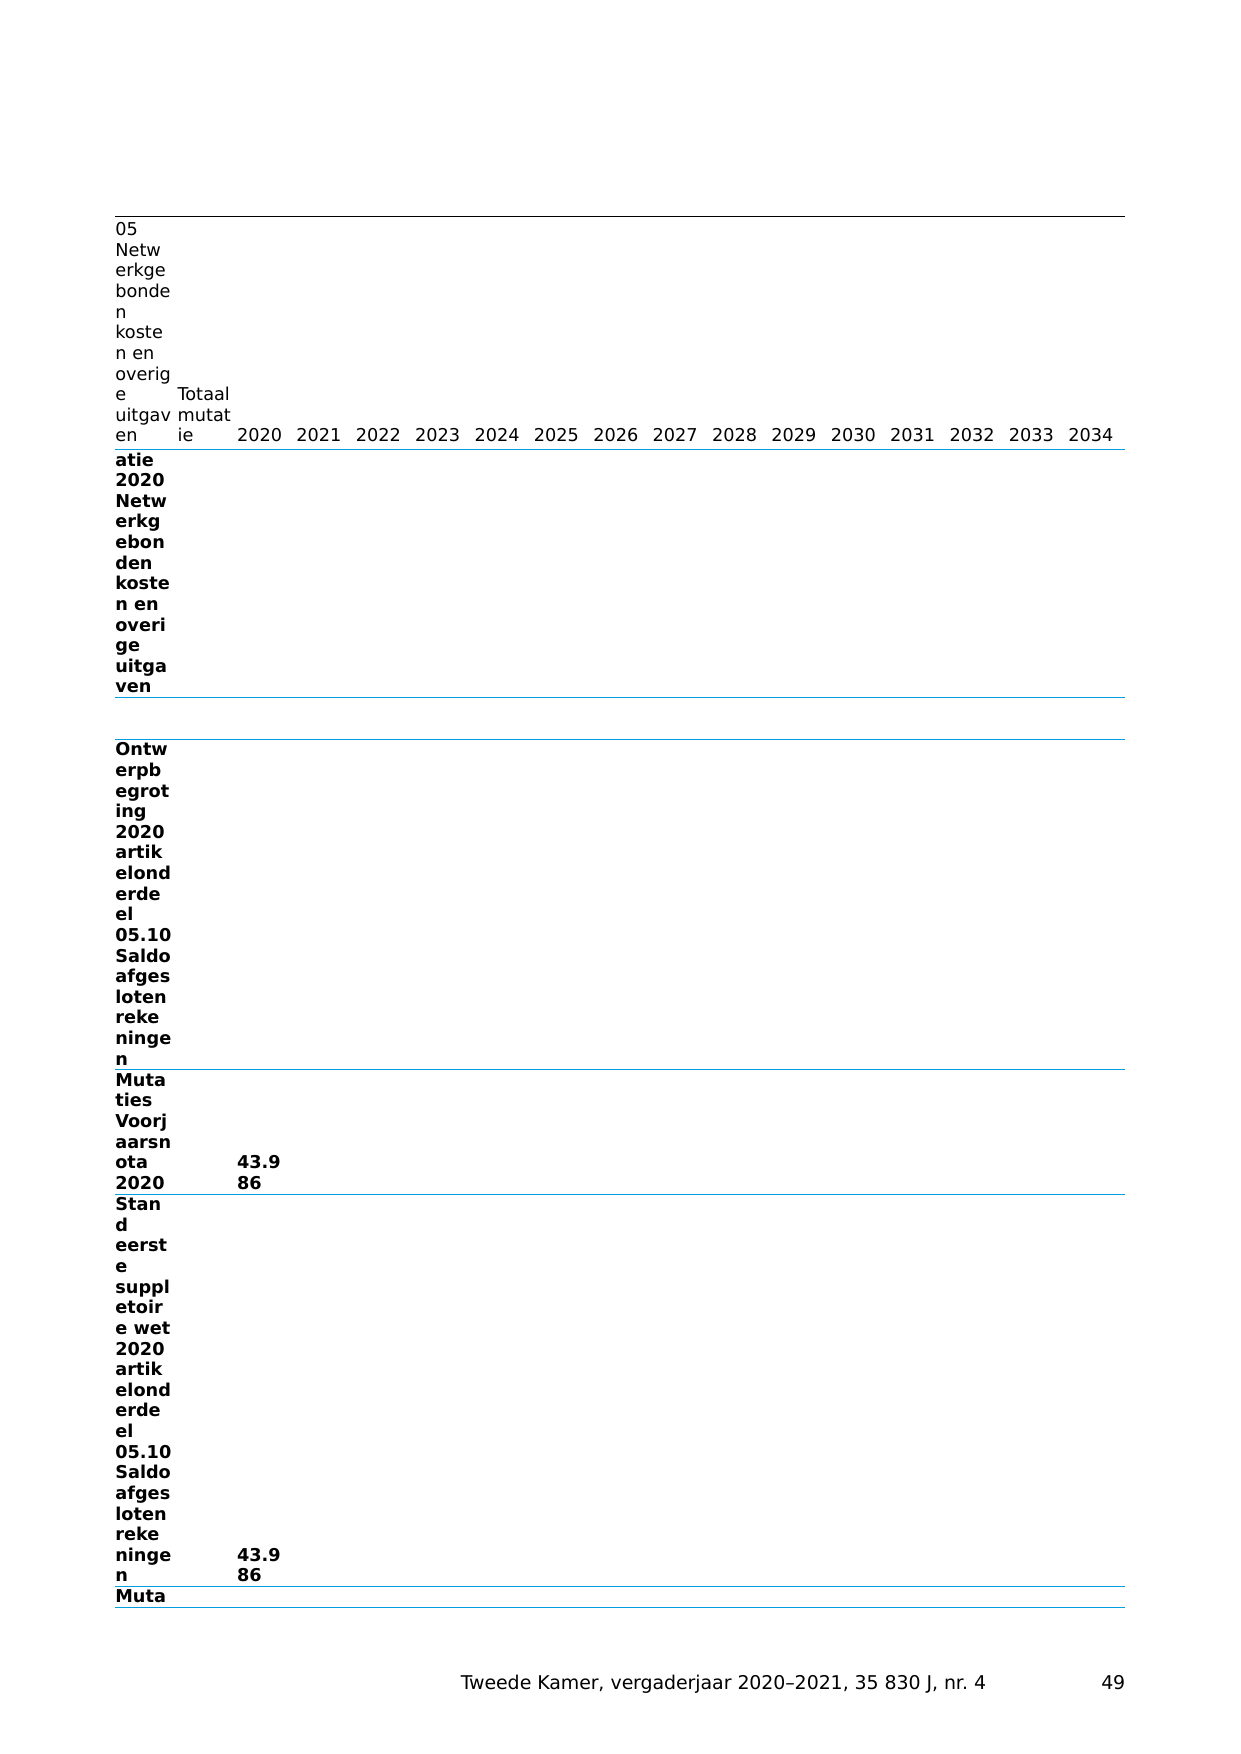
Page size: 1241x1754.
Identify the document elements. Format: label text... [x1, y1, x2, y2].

table_cell [1065, 1587, 1125, 1607]
table_cell [650, 718, 709, 739]
table_cell [650, 1195, 709, 1586]
table_cell [828, 450, 887, 697]
table_cell [175, 450, 234, 697]
table_cell [828, 1587, 887, 1607]
table_header Tabel 5 [115, 191, 1125, 216]
table_cell [709, 1195, 768, 1586]
table_cell 43.986 [234, 1070, 293, 1193]
table_cell [531, 450, 590, 697]
table_cell [293, 450, 353, 697]
table_cell [828, 718, 887, 739]
table_cell [471, 718, 531, 739]
table_cell 2028 [709, 217, 768, 449]
table_cell [887, 740, 946, 1069]
table_cell Mutaties Voorjaarsnota 2020 [115, 1070, 174, 1193]
table_cell [709, 740, 768, 1069]
table_cell [590, 698, 649, 718]
table_cell [946, 1195, 1006, 1586]
table_cell [887, 1195, 946, 1586]
table_cell [353, 1070, 412, 1193]
table_cell [471, 450, 531, 697]
table_cell [650, 1587, 709, 1607]
table_cell atie 2020 Netwerkgebonden kosten en overige uitgaven [115, 450, 174, 697]
table_cell 2024 [471, 217, 531, 449]
table_cell [1006, 1587, 1065, 1607]
table_cell [353, 1195, 412, 1586]
table_cell [175, 718, 234, 739]
table_cell 2027 [650, 217, 709, 449]
table_cell [412, 740, 471, 1069]
table_cell [590, 718, 649, 739]
table_cell 2023 [412, 217, 471, 449]
table_cell [590, 1195, 649, 1586]
table_cell [650, 1070, 709, 1193]
table_cell [531, 698, 590, 718]
table_cell [1065, 718, 1125, 739]
table_cell 2029 [768, 217, 828, 449]
table_cell [531, 740, 590, 1069]
table_cell [768, 740, 828, 1069]
table_cell [768, 1070, 828, 1193]
table_cell [293, 740, 353, 1069]
table_cell Totaal mutatie [175, 217, 234, 449]
table_cell [471, 1070, 531, 1193]
table_cell [946, 1587, 1006, 1607]
table_cell 43.986 [234, 1195, 293, 1586]
table_cell [471, 698, 531, 718]
table_cell [234, 698, 293, 718]
table_cell [709, 1070, 768, 1193]
table_cell [234, 450, 293, 697]
table_cell [175, 740, 234, 1069]
table_cell [650, 450, 709, 697]
table_cell [828, 698, 887, 718]
table_cell [412, 698, 471, 718]
table_cell [590, 450, 649, 697]
table_cell [175, 1195, 234, 1586]
table_cell [828, 1070, 887, 1193]
table_cell [1065, 1195, 1125, 1586]
table_cell [175, 1587, 234, 1607]
table_cell [1006, 698, 1065, 718]
table_cell [234, 718, 293, 739]
table_cell 2034 [1065, 217, 1125, 449]
table_cell Muta [115, 1587, 174, 1607]
table_cell [293, 718, 353, 739]
table_cell [412, 1195, 471, 1586]
table_cell [1006, 1195, 1065, 1586]
table_cell 2022 [353, 217, 412, 449]
table_cell [471, 740, 531, 1069]
table_cell [768, 718, 828, 739]
table_cell [709, 450, 768, 697]
table_cell [293, 698, 353, 718]
table_cell 2031 [887, 217, 946, 449]
table_cell [709, 698, 768, 718]
table_cell [1006, 718, 1065, 739]
table_cell [234, 740, 293, 1069]
table_cell [175, 1070, 234, 1193]
table_cell [531, 1587, 590, 1607]
table_cell [1065, 450, 1125, 697]
table_cell [412, 1587, 471, 1607]
table_cell Stand eerste suppletoire wet 2020 artikelonderdeel 05.10 Saldo afgesloten rekeningen [115, 1195, 174, 1586]
table_cell [353, 740, 412, 1069]
table_cell [1065, 1070, 1125, 1193]
table_cell Ontwerpbegroting 2020 artikelonderdeel 05.10 Saldo afgesloten rekeningen [115, 740, 174, 1069]
table_cell [353, 1587, 412, 1607]
table_cell [353, 450, 412, 697]
table_cell [768, 698, 828, 718]
table_cell [650, 740, 709, 1069]
table_cell [709, 718, 768, 739]
table_cell [353, 718, 412, 739]
table_cell [1065, 698, 1125, 718]
table_cell [946, 718, 1006, 739]
table_cell [115, 718, 174, 739]
table_cell [1006, 450, 1065, 697]
table_cell [709, 1587, 768, 1607]
table_cell [531, 718, 590, 739]
table_cell [946, 698, 1006, 718]
table_cell [887, 1587, 946, 1607]
table_cell [590, 1070, 649, 1193]
table_cell [650, 698, 709, 718]
table_cell [293, 1587, 353, 1607]
table_cell 2025 [531, 217, 590, 449]
table_cell [412, 450, 471, 697]
table_cell [590, 740, 649, 1069]
table_cell [175, 698, 234, 718]
table_cell 2020 [234, 217, 293, 449]
table_cell [768, 1195, 828, 1586]
table_cell 2026 [590, 217, 649, 449]
table_cell [234, 1587, 293, 1607]
table_cell [293, 1070, 353, 1193]
table_cell [412, 1070, 471, 1193]
table_cell [1065, 740, 1125, 1069]
table_cell [531, 1070, 590, 1193]
table_cell [828, 1195, 887, 1586]
table_cell [115, 698, 174, 718]
table_cell [768, 1587, 828, 1607]
table_cell [946, 1070, 1006, 1193]
table_cell [293, 1195, 353, 1586]
table_cell 2033 [1006, 217, 1065, 449]
table_cell 2021 [293, 217, 353, 449]
table_cell [768, 450, 828, 697]
table_cell [471, 1587, 531, 1607]
table_cell [353, 698, 412, 718]
table_cell 2032 [946, 217, 1006, 449]
table_cell [887, 698, 946, 718]
table_cell [412, 718, 471, 739]
table_cell 05 Netwerkgebonden kosten en overige uitgaven [115, 217, 174, 449]
table_cell [590, 1587, 649, 1607]
table_cell [887, 1070, 946, 1193]
table_cell [887, 718, 946, 739]
table_cell [531, 1195, 590, 1586]
table_cell [471, 1195, 531, 1586]
table_cell [887, 450, 946, 697]
table_cell [1006, 1070, 1065, 1193]
table_cell [946, 740, 1006, 1069]
table_cell [1006, 740, 1065, 1069]
table_cell [946, 450, 1006, 697]
table_cell [828, 740, 887, 1069]
table_cell 2030 [828, 217, 887, 449]
